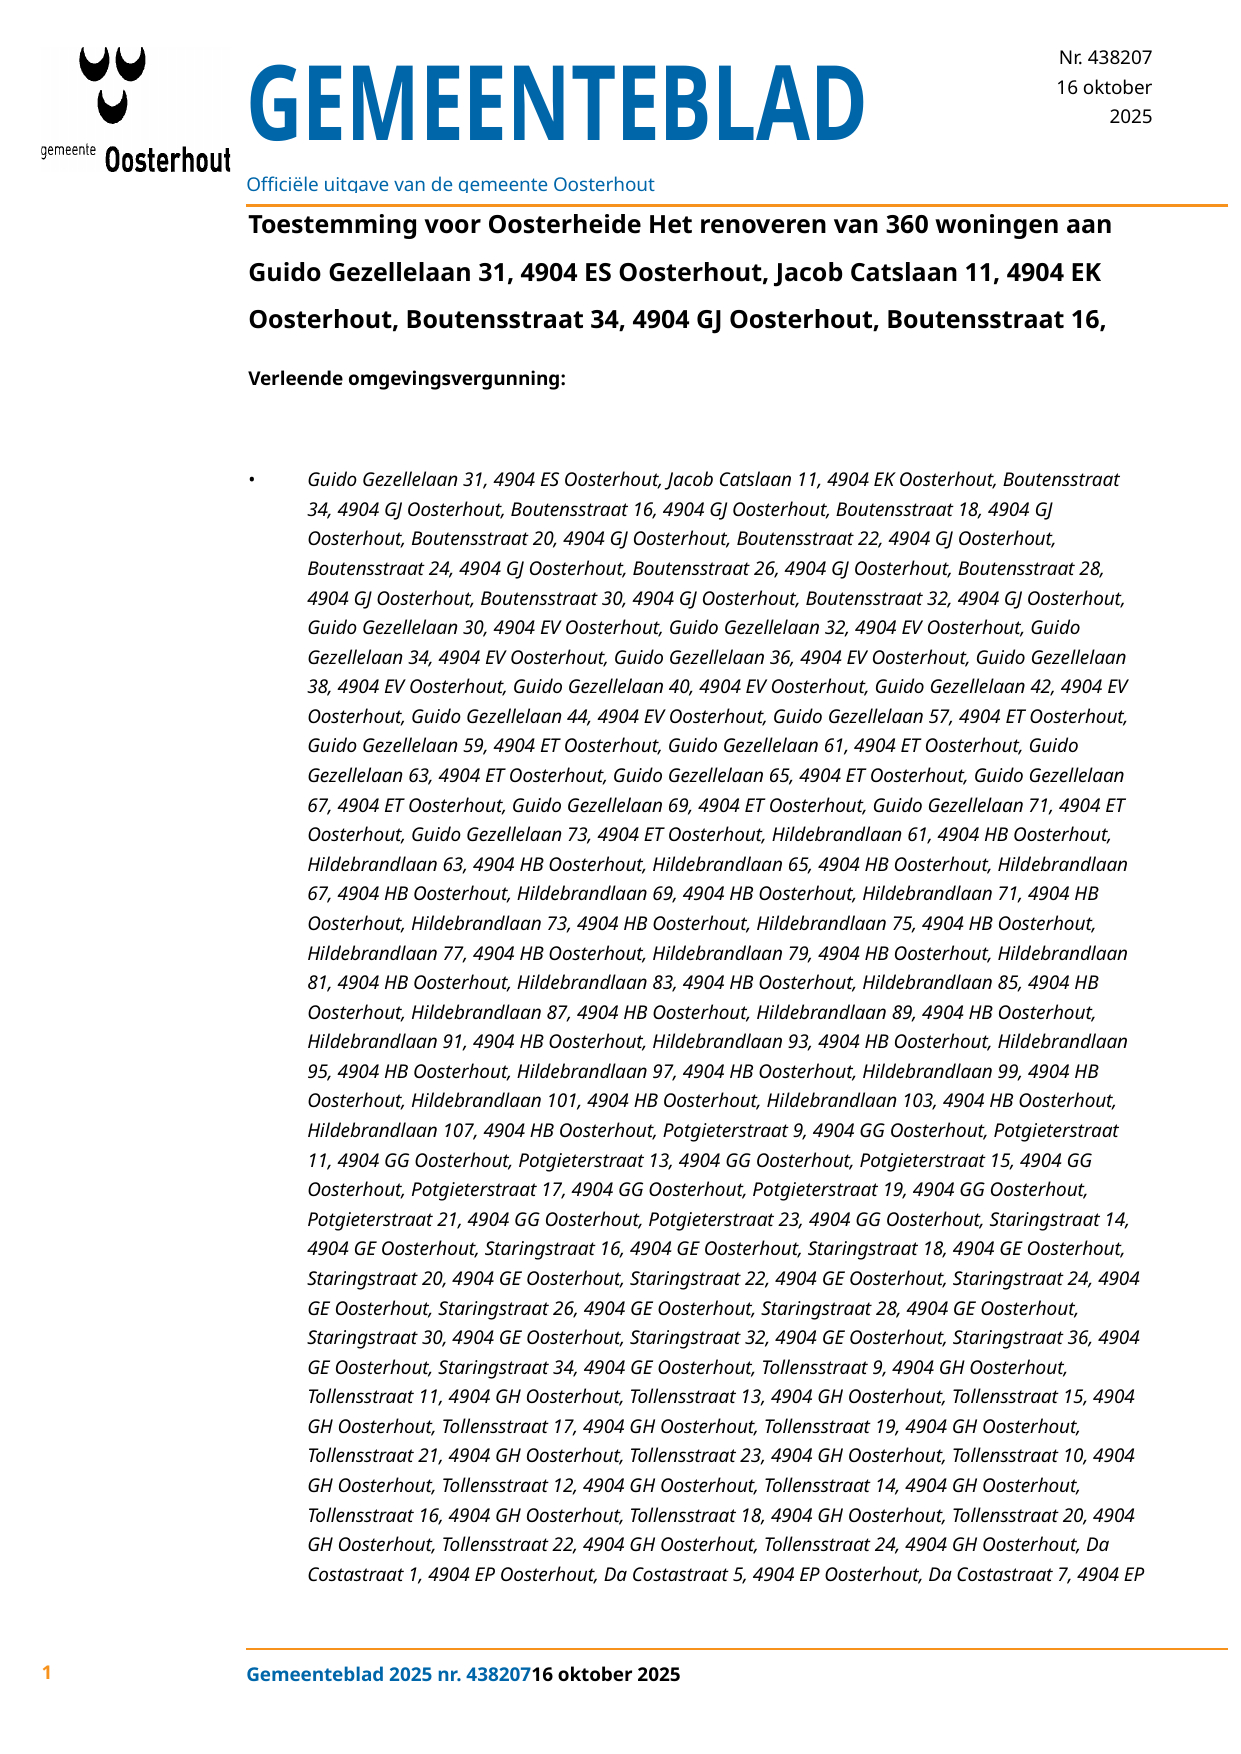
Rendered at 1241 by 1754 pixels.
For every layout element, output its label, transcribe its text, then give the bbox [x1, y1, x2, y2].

picture [41, 47, 231, 172]
text Verleende omgevingsvergunning: [248, 366, 1152, 391]
list Guido Gezellelaan 31, 4904 ES Oosterhout, Jacob Catslaan 11, 4904 EK Oosterhout, Boutensstraat 34, 4904 GJ Oosterhout, Boutensstraat 16, 4904 GJ Oosterhout, Boutensstraat 18, 4904 GJ Oosterhout, Boutensstraat 20, 4904 GJ Oosterhout, Boutensstraat 22, 4904 GJ Oosterhout, Boutensstraat 24, 4904 GJ Oosterhout, Boutensstraat 26, 4904 GJ Oosterhout, Boutensstraat 28, 4904 GJ Oosterhout, Boutensstraat 30, 4904 GJ Oosterhout, Boutensstraat 32, 4904 GJ Oosterhout, Guido Gezellelaan 30, 4904 EV Oosterhout, Guido Gezellelaan 32, 4904 EV Oosterhout, Guido Gezellelaan 34, 4904 EV Oosterhout, Guido Gezellelaan 36, 4904 EV Oosterhout, Guido Gezellelaan 38, 4904 EV Oosterhout, Guido Gezellelaan 40, 4904 EV Oosterhout, Guido Gezellelaan 42, 4904 EV Oosterhout, Guido Gezellelaan 44, 4904 EV Oosterhout, Guido Gezellelaan 57, 4904 ET Oosterhout, Guido Gezellelaan 59, 4904 ET Oosterhout, Guido Gezellelaan 61, 4904 ET Oosterhout, Guido Gezellelaan 63, 4904 ET Oosterhout, Guido Gezellelaan 65, 4904 ET Oosterhout, Guido Gezellelaan 67, 4904 ET Oosterhout, Guido Gezellelaan 69, 4904 ET Oosterhout, Guido Gezellelaan 71, 4904 ET Oosterhout, Guido Gezellelaan 73, 4904 ET Oosterhout, Hildebrandlaan 61, 4904 HB Oosterhout, Hildebrandlaan 63, 4904 HB Oosterhout, Hildebrandlaan 65, 4904 HB Oosterhout, Hildebrandlaan 67, 4904 HB Oosterhout, Hildebrandlaan 69, 4904 HB Oosterhout, Hildebrandlaan 71, 4904 HB Oosterhout, Hildebrandlaan 73, 4904 HB Oosterhout, Hildebrandlaan 75, 4904 HB Oosterhout, Hildebrandlaan 77, 4904 HB Oosterhout, Hildebrandlaan 79, 4904 HB Oosterhout, Hildebrandlaan 81, 4904 HB Oosterhout, Hildebrandlaan 83, 4904 HB Oosterhout, Hildebrandlaan 85, 4904 HB Oosterhout, Hildebrandlaan 87, 4904 HB Oosterhout, Hildebrandlaan 89, 4904 HB Oosterhout, Hildebrandlaan 91, 4904 HB Oosterhout, Hildebrandlaan 93, 4904 HB Oosterhout, Hildebrandlaan 95, 4904 HB Oosterhout, Hildebrandlaan 97, 4904 HB Oosterhout, Hildebrandlaan 99, 4904 HB Oosterhout, Hildebrandlaan 101, 4904 HB Oosterhout, Hildebrandlaan 103, 4904 HB Oosterhout, Hildebrandlaan 107, 4904 HB Oosterhout, Potgieterstraat 9, 4904 GG Oosterhout, Potgieterstraat 11, 4904 GG Oosterhout, Potgieterstraat 13, 4904 GG Oosterhout, Potgieterstraat 15, 4904 GG Oosterhout, Potgieterstraat 17, 4904 GG Oosterhout, Potgieterstraat 19, 4904 GG Oosterhout, Potgieterstraat 21, 4904 GG Oosterhout, Potgieterstraat 23, 4904 GG Oosterhout, Staringstraat 14, 4904 GE Oosterhout, Staringstraat 16, 4904 GE Oosterhout, Staringstraat 18, 4904 GE Oosterhout, Staringstraat 20, 4904 GE Oosterhout, Staringstraat 22, 4904 GE Oosterhout, Staringstraat 24, 4904 GE Oosterhout, Staringstraat 26, 4904 GE Oosterhout, Staringstraat 28, 4904 GE Oosterhout, Staringstraat 30, 4904 GE Oosterhout, Staringstraat 32, 4904 GE Oosterhout, Staringstraat 36, 4904 GE Oosterhout, Staringstraat 34, 4904 GE Oosterhout, Tollensstraat 9, 4904 GH Oosterhout, Tollensstraat 11, 4904 GH Oosterhout, Tollensstraat 13, 4904 GH Oosterhout, Tollensstraat 15, 4904 GH Oosterhout, Tollensstraat 17, 4904 GH Oosterhout, Tollensstraat 19, 4904 GH Oosterhout, Tollensstraat 21, 4904 GH Oosterhout, Tollensstraat 23, 4904 GH Oosterhout, Tollensstraat 10, 4904 GH Oosterhout, Tollensstraat 12, 4904 GH Oosterhout, Tollensstraat 14, 4904 GH Oosterhout, Tollensstraat 16, 4904 GH Oosterhout, Tollensstraat 18, 4904 GH Oosterhout, Tollensstraat 20, 4904 GH Oosterhout, Tollensstraat 22, 4904 GH Oosterhout, Tollensstraat 24, 4904 GH Oosterhout, Da Costastraat 1, 4904 EP Oosterhout, Da Costastraat 5, 4904 EP Oosterhout, Da Costastraat 7, 4904 EP [248, 466, 1152, 1587]
text Toestemming voor Oosterheide Het renoveren van 360 woningen aan Guido Gezellelaan 31, 4904 ES Oosterhout, Jacob Catslaan 11, 4904 EK Oosterhout, Boutensstraat 34, 4904 GJ Oosterhout, Boutensstraat 16, [248, 207, 1152, 336]
